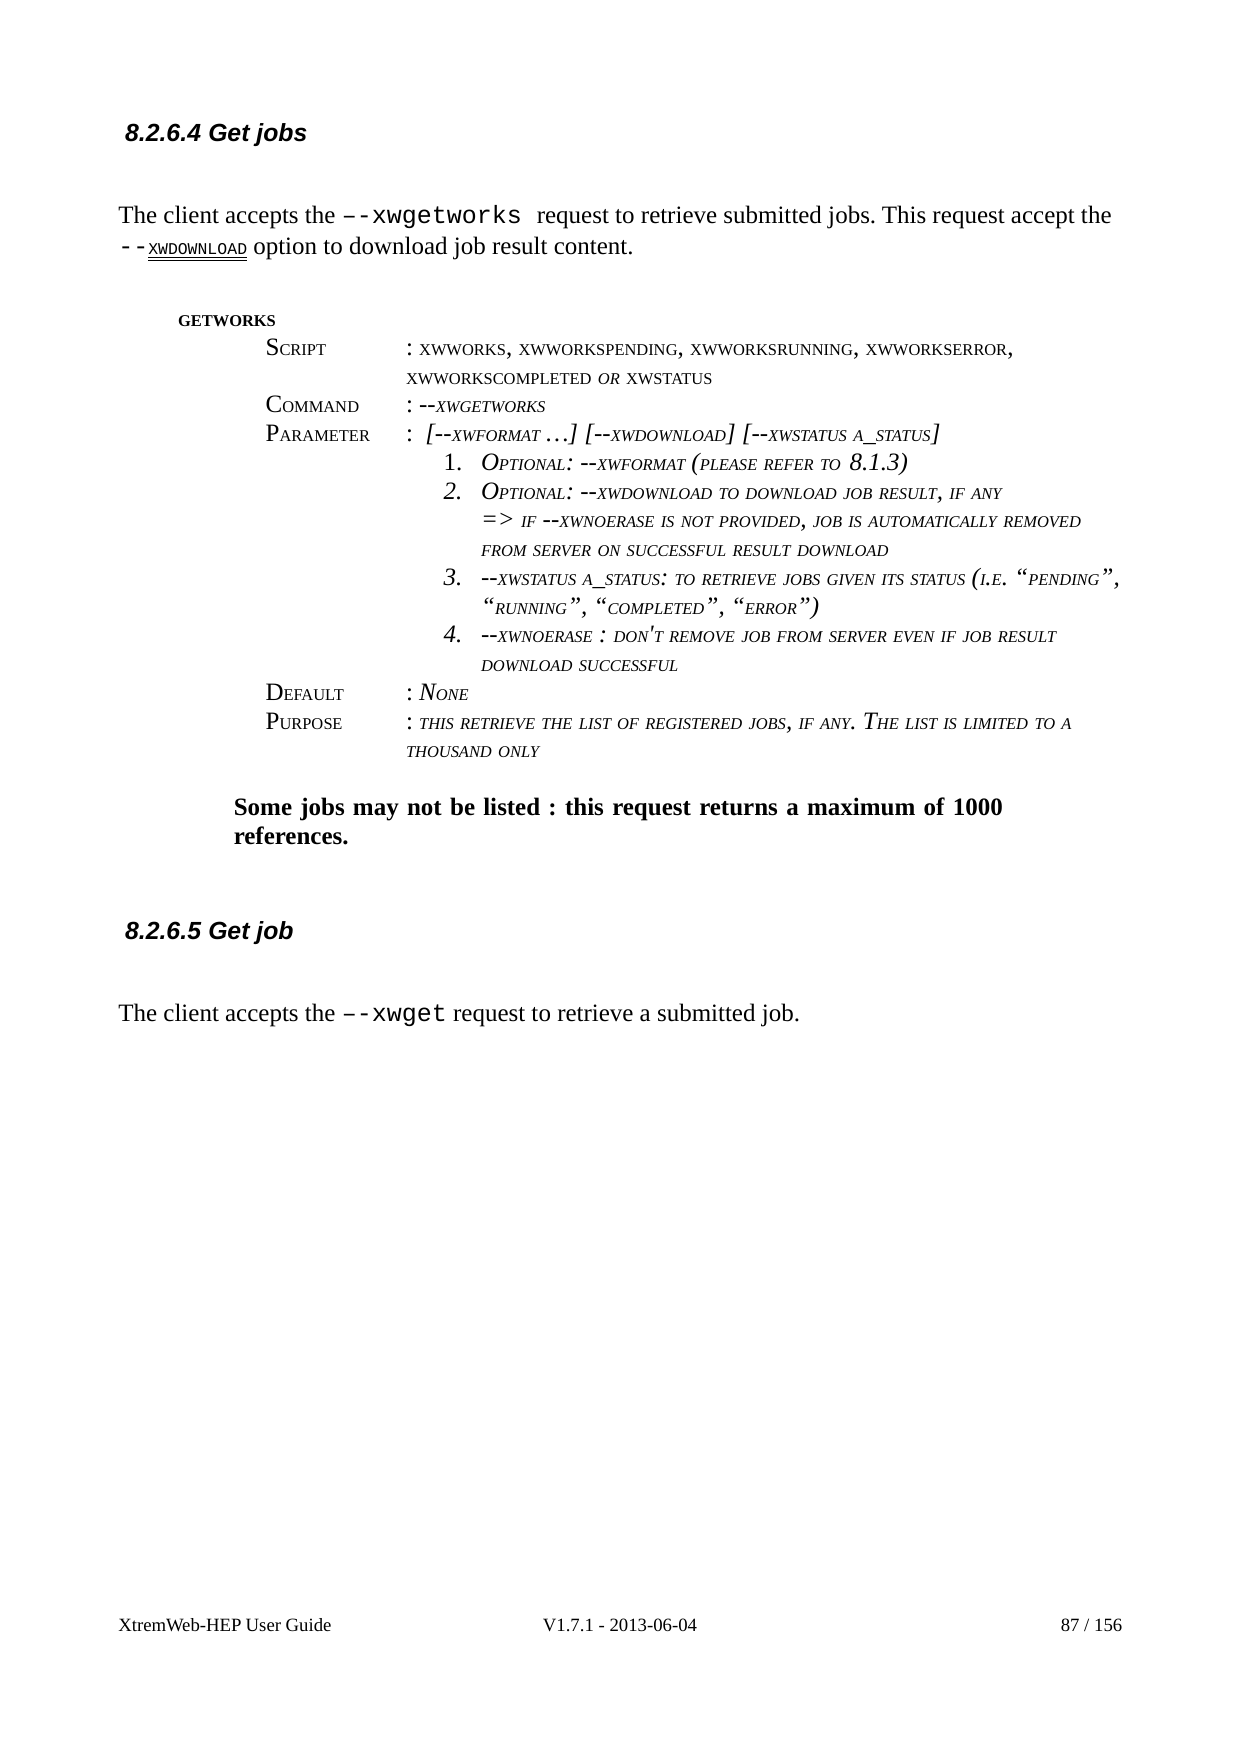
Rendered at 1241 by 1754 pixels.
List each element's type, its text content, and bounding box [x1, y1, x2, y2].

text Script : xwworks, xwworkspending, xwworksrunning, xwworkserror, xwworkscompleted or xwstatus [265, 332, 1122, 389]
list Optional: --xwdownload to download job result, if any => if --xwnoerase is not provided, job is automatically removed from server on successful result download [443, 476, 1122, 562]
text Parameter : [--xwformat …] [--xwdownload] [--xwstatus a_status] [265, 418, 1122, 447]
text Purpose : this retrieve the list of registered jobs, if any. The list is limited to a thousand only [265, 706, 1122, 763]
subtitle Get jobs [118, 118, 1122, 147]
subtitle Get job [118, 916, 1122, 944]
list --xwstatus a_status: to retrieve jobs given its status (i.e. “pending”, “running”, “completed”, “error”) [443, 562, 1122, 619]
list --xwnoerase : don't remove job from server even if job result download successful [443, 619, 1122, 677]
text The client accepts the –-xwgetworks request to retrieve submitted jobs. This request accept the --xwdownload option to download job result content. [118, 200, 1122, 262]
text Some jobs may not be listed : this request returns a maximum of 1000 references. [233, 792, 1004, 849]
text Default : None [265, 677, 1122, 706]
text getworks [178, 303, 1122, 332]
list Optional: --xwformat (please refer to 8.1.3) [443, 447, 1122, 476]
text Command : --xwgetworks [265, 389, 1122, 418]
text The client accepts the –-xwget request to retrieve a submitted job. [118, 998, 1122, 1029]
